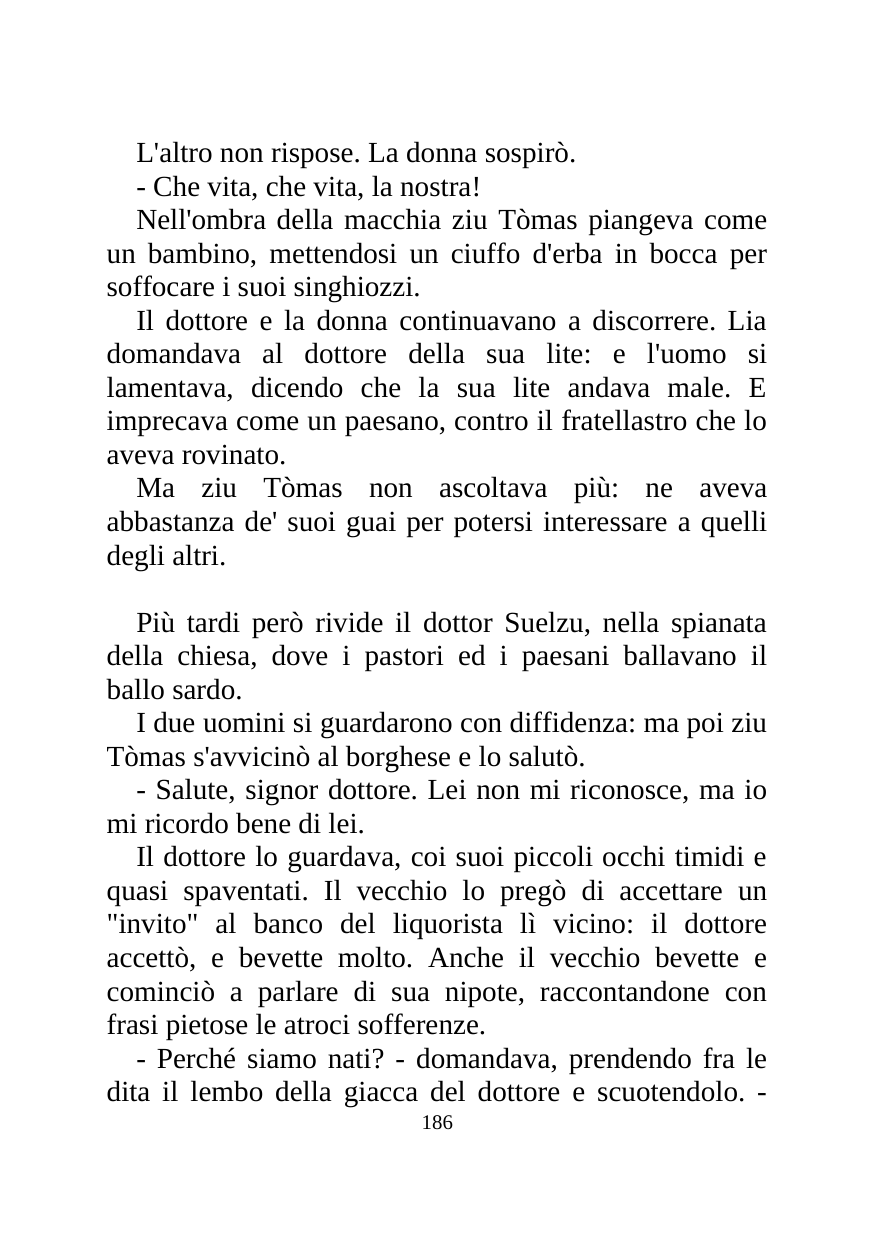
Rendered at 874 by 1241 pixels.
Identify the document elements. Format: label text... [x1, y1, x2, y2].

text - Perché siamo nati? - domandava, prendendo fra le dita il lembo della giacca del dottore e scuotendolo. [106, 1041, 768, 1108]
text Il dottore lo guardava, coi suoi piccoli occhi timidi e quasi spaventati. Il vecchio lo pregò di accettare un "invito" al banco del liquorista lì vicino: il dottore accettò, e bevette molto. Anche il vecchio bevette e cominciò a parlare di sua nipote, raccontandone con frasi pietose le atroci sofferenze. [106, 839, 768, 1041]
text - Salute, signor dottore. Lei non mi riconosce, ma io mi ricordo bene di lei. [106, 772, 768, 839]
text I due uomini si guardarono con diffidenza: ma poi ziu Tòmas s'avvicinò al borghese e lo salutò. [106, 705, 768, 772]
text Ma ziu Tòmas non ascoltava più: ne aveva abbastanza de' suoi guai per potersi interessare a quelli degli altri. [106, 471, 768, 571]
text - Che vita, che vita, la nostra! [106, 169, 768, 202]
text Più tardi però rivide il dottor Suelzu, nella spianata della chiesa, dove i pastori ed i paesani ballavano il ballo sardo. [106, 605, 768, 705]
text Nell'ombra della macchia ziu Tòmas piangeva come un bambino, mettendosi un ciuffo d'erba in bocca per soffocare i suoi singhiozzi. [106, 202, 768, 303]
text Il dottore e la donna continuavano a discorrere. Lia domandava al dottore della sua lite: e l'uomo si lamentava, dicendo che la sua lite andava male. E imprecava come un paesano, contro il fratellastro che lo aveva rovinato. [106, 303, 768, 471]
text L'altro non rispose. La donna sospirò. [106, 135, 768, 169]
